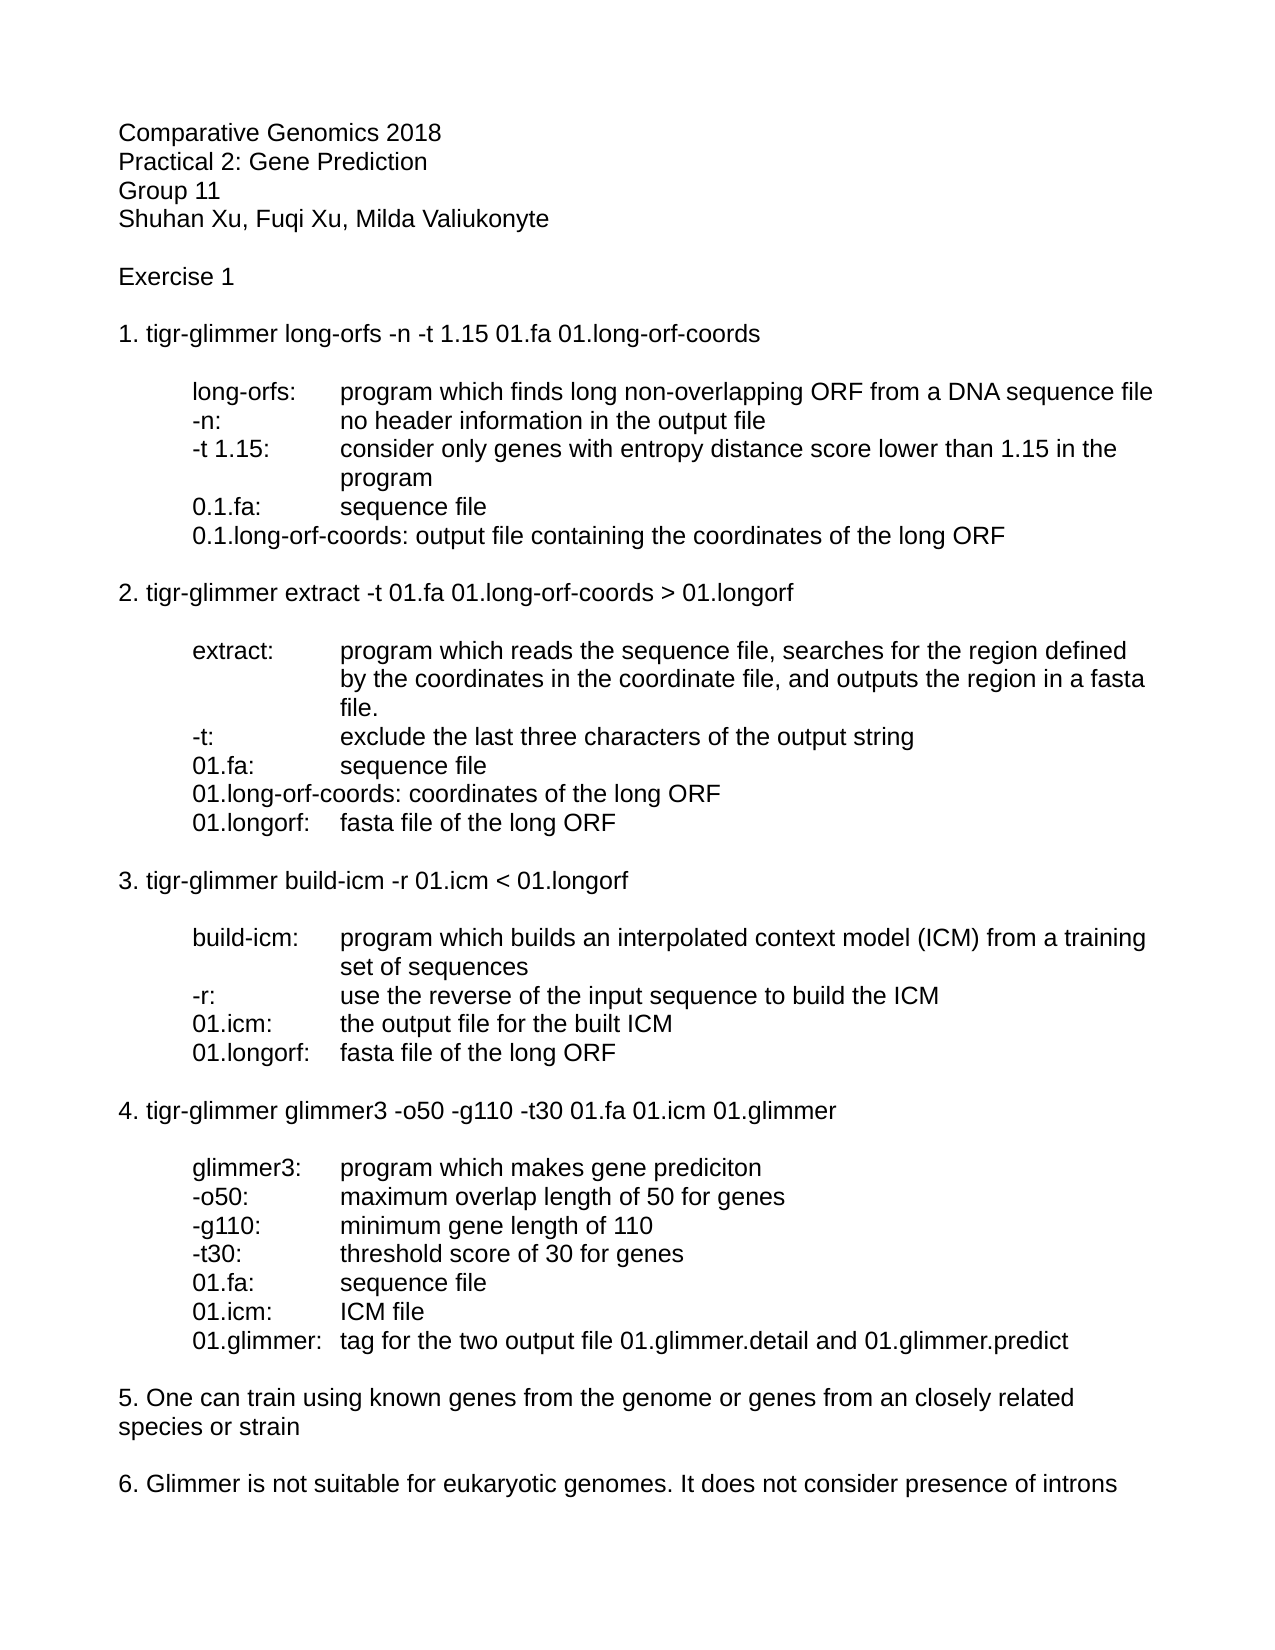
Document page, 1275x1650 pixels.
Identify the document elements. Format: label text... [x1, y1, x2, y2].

text -t 1.15: consider only genes with entropy distance score lower than 1.15 in the program [118, 434, 1157, 492]
text Comparative Genomics 2018 [118, 118, 1157, 147]
text build-icm: program which builds an interpolated context model (ICM) from a training set of sequences [118, 923, 1157, 981]
text -n: no header information in the output file [118, 406, 1157, 434]
text 3. tigr-glimmer build-icm -r 01.icm < 01.longorf [118, 866, 1157, 894]
text glimmer3: program which makes gene prediciton [118, 1153, 1157, 1182]
text 01.longorf: fasta file of the long ORF [118, 1038, 1157, 1067]
text 2. tigr-glimmer extract -t 01.fa 01.long-orf-coords > 01.longorf [118, 578, 1157, 607]
text -o50: maximum overlap length of 50 for genes [118, 1182, 1157, 1211]
text 01.glimmer: tag for the two output file 01.glimmer.detail and 01.glimmer.predict [118, 1326, 1157, 1354]
text 5. One can train using known genes from the genome or genes from an closely related species or strain [118, 1383, 1157, 1441]
text long-orfs: program which finds long non-overlapping ORF from a DNA sequence file [118, 377, 1157, 406]
text Exercise 1 [118, 262, 1157, 291]
text 01.longorf: fasta file of the long ORF [118, 808, 1157, 837]
text 0.1.fa: sequence file [118, 492, 1157, 521]
text 6. Glimmer is not suitable for eukaryotic genomes. It does not consider presence of introns [118, 1469, 1157, 1498]
text 01.fa: sequence file [118, 1268, 1157, 1297]
text 01.icm: the output file for the built ICM [118, 1009, 1157, 1038]
text -t: exclude the last three characters of the output string [118, 722, 1157, 751]
text -g110: minimum gene length of 110 [118, 1211, 1157, 1239]
text Shuhan Xu, Fuqi Xu, Milda Valiukonyte [118, 204, 1157, 233]
text -t30: threshold score of 30 for genes [118, 1239, 1157, 1268]
text 0.1.long-orf-coords: output file containing the coordinates of the long ORF [118, 521, 1157, 549]
text 1. tigr-glimmer long-orfs -n -t 1.15 01.fa 01.long-orf-coords [118, 319, 1157, 348]
text -r: use the reverse of the input sequence to build the ICM [118, 981, 1157, 1009]
text 4. tigr-glimmer glimmer3 -o50 -g110 -t30 01.fa 01.icm 01.glimmer [118, 1096, 1157, 1124]
text Practical 2: Gene Prediction [118, 147, 1157, 176]
text 01.icm: ICM file [118, 1297, 1157, 1326]
text 01.long-orf-coords: coordinates of the long ORF [118, 779, 1157, 808]
text 01.fa: sequence file [118, 751, 1157, 779]
text Group 11 [118, 176, 1157, 204]
text extract: program which reads the sequence file, searches for the region defined by the coordinates in the coordinate file, and outputs the region in a fasta file. [118, 636, 1157, 722]
